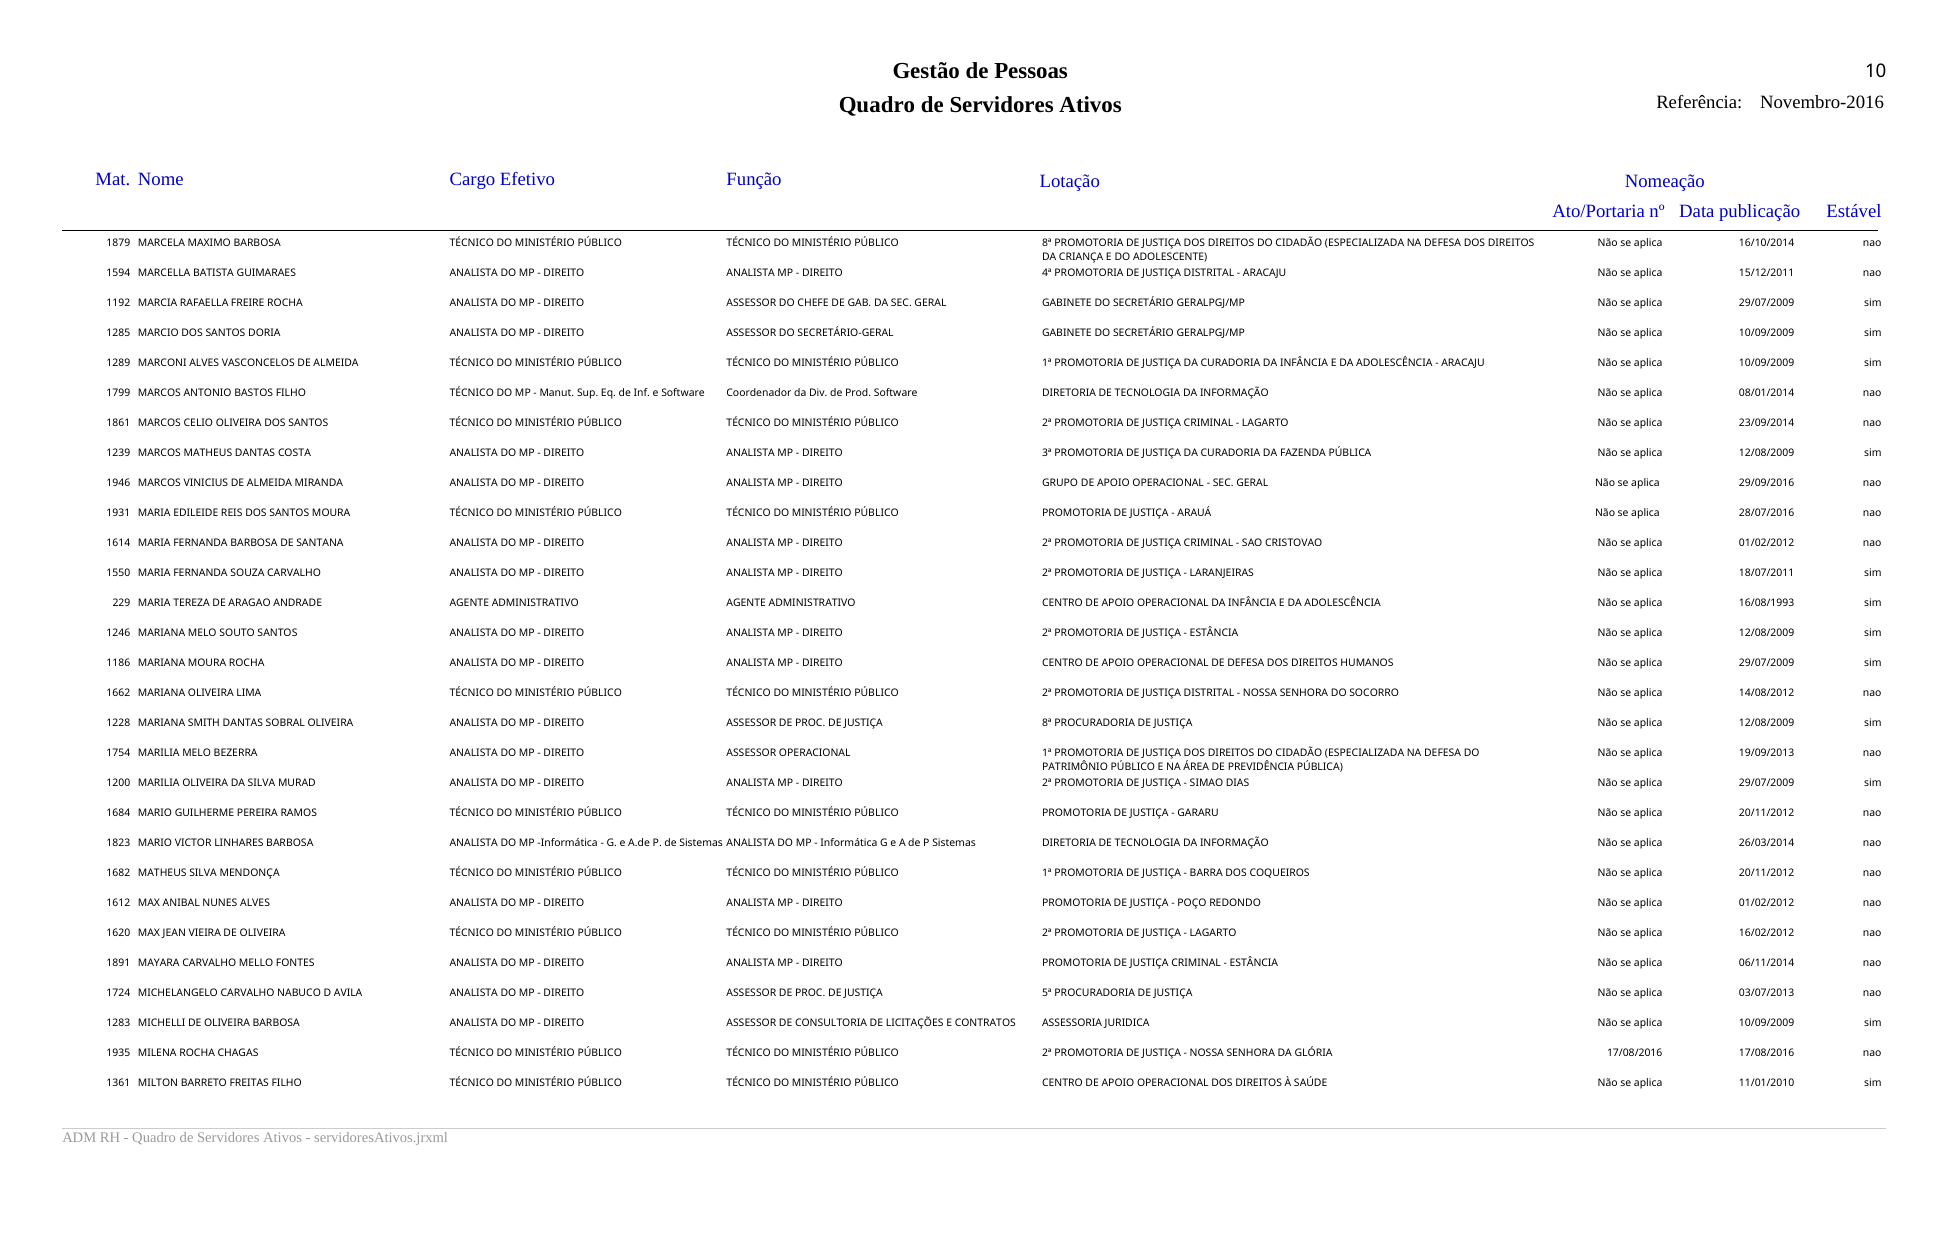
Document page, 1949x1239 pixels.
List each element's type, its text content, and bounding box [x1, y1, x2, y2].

table_cell [1538, 505, 1547, 535]
table_cell [1538, 1075, 1547, 1105]
table_cell 2ª PROMOTORIA DE JUSTIÇA CRIMINAL - LAGARTO [1042, 415, 1538, 445]
table_cell GABINETE DO SECRETÁRIO GERALPGJ/MP [1042, 325, 1538, 355]
table_cell [1881, 865, 1948, 895]
table_cell [1794, 805, 1803, 835]
table_cell [130, 985, 138, 1015]
table_cell Não se aplica [1547, 235, 1662, 265]
table_cell 1754 [68, 745, 130, 775]
table_cell ANALISTA DO MP - DIREITO [449, 565, 723, 595]
table_cell [0, 85, 1948, 91]
table_cell ASSESSOR DE PROC. DE JUSTIÇA [726, 715, 1030, 745]
table_cell [1794, 1075, 1803, 1105]
table_cell [1881, 985, 1948, 1015]
table_cell 15/12/2011 [1662, 265, 1794, 295]
table_cell sim [1803, 325, 1881, 355]
table_cell 2ª PROMOTORIA DE JUSTIÇA - NOSSA SENHORA DA GLÓRIA [1042, 1045, 1538, 1075]
table_cell [443, 595, 449, 625]
table_cell [1794, 325, 1803, 355]
table_cell [0, 475, 68, 505]
table_cell nao [1803, 985, 1881, 1015]
table_cell 08/01/2014 [1662, 385, 1794, 415]
table_cell [130, 475, 138, 505]
table_cell nao [1803, 535, 1881, 565]
table_cell [1794, 895, 1803, 925]
table_cell TÉCNICO DO MINISTÉRIO PÚBLICO [449, 1075, 723, 1105]
table_cell ANALISTA MP - DIREITO [726, 625, 1030, 655]
table_cell [0, 595, 68, 625]
table_cell 1684 [68, 805, 130, 835]
table_cell [0, 865, 68, 895]
table_cell [1881, 925, 1948, 955]
table_cell [130, 775, 138, 805]
table_cell ANALISTA MP - DIREITO [726, 955, 1030, 985]
table_cell DIRETORIA DE TECNOLOGIA DA INFORMAÇÃO [1042, 385, 1538, 415]
table_cell [443, 265, 449, 295]
table_cell [1538, 325, 1547, 355]
table_cell TÉCNICO DO MINISTÉRIO PÚBLICO [726, 235, 1030, 265]
table_cell 12/08/2009 [1662, 445, 1794, 475]
table_cell sim [1803, 625, 1881, 655]
table_cell [1881, 1075, 1948, 1105]
table_cell MAX ANIBAL NUNES ALVES [138, 895, 443, 925]
table_cell nao [1803, 955, 1881, 985]
table_cell [0, 91, 437, 124]
table_cell TÉCNICO DO MINISTÉRIO PÚBLICO [449, 685, 723, 715]
table_cell MARIA FERNANDA BARBOSA DE SANTANA [138, 535, 443, 565]
table_cell 1799 [68, 385, 130, 415]
table_cell Não se aplica [1547, 685, 1662, 715]
table_cell [1538, 295, 1547, 325]
table_cell 16/08/1993 [1662, 595, 1794, 625]
table_cell [0, 745, 68, 775]
table_cell [443, 235, 449, 265]
table_cell ANALISTA DO MP - DIREITO [449, 715, 723, 745]
table_cell [443, 955, 449, 985]
table_cell nao [1803, 805, 1881, 835]
table_cell ANALISTA MP - DIREITO [726, 775, 1030, 805]
table_cell [1794, 1045, 1803, 1075]
table_cell [1538, 625, 1547, 655]
table_cell [1886, 1128, 1948, 1152]
table_cell sim [1803, 565, 1881, 595]
table_cell [443, 835, 449, 865]
table_cell 1614 [68, 535, 130, 565]
table_cell [1030, 1045, 1042, 1075]
table_cell [1030, 685, 1042, 715]
table_cell ANALISTA DO MP -Informática - G. e A.de P. de Sistemas [449, 835, 723, 865]
table_cell [1794, 835, 1803, 865]
table_cell [443, 655, 449, 685]
table_cell MARIA TEREZA DE ARAGAO ANDRADE [138, 595, 443, 625]
table_cell MILTON BARRETO FREITAS FILHO [138, 1075, 443, 1105]
table_cell [1800, 170, 1948, 198]
table_cell [130, 235, 138, 265]
table_cell Não se aplica [1547, 955, 1662, 985]
table_cell 1186 [68, 655, 130, 685]
table_cell [1881, 625, 1948, 655]
table_cell CENTRO DE APOIO OPERACIONAL DE DEFESA DOS DIREITOS HUMANOS [1042, 655, 1538, 685]
table_cell [130, 565, 138, 595]
table_cell [1881, 475, 1948, 505]
table_cell 19/09/2013 [1662, 745, 1794, 775]
table_cell [443, 385, 449, 415]
table_cell [0, 775, 68, 805]
table_cell MARCIO DOS SANTOS DORIA [138, 325, 443, 355]
table_cell [130, 595, 138, 625]
table_cell [0, 505, 68, 535]
table_cell 10 [1731, 57, 1886, 84]
table_header [0, 0, 1948, 57]
table_cell [130, 385, 138, 415]
table_cell Não se aplica [1547, 1075, 1662, 1105]
table_cell MARIO VICTOR LINHARES BARBOSA [138, 835, 443, 865]
table_cell [130, 505, 138, 535]
table_cell Não se aplica [1547, 745, 1662, 775]
table_cell ANALISTA DO MP - DIREITO [449, 265, 723, 295]
table_cell Data publicação [1665, 200, 1800, 229]
table_cell 1682 [68, 865, 130, 895]
table_cell Não se aplica [1547, 805, 1662, 835]
table_cell 10/09/2009 [1662, 325, 1794, 355]
table_cell ASSESSOR DO SECRETÁRIO-GERAL [726, 325, 1030, 355]
table_header Cargo Efetivo [449, 168, 684, 198]
table_cell Gestão de Pessoas [437, 57, 1523, 85]
table_cell Não se aplica [1547, 325, 1662, 355]
table_cell MARIA FERNANDA SOUZA CARVALHO [138, 565, 443, 595]
table_cell 20/11/2012 [1662, 865, 1794, 895]
table_cell [1538, 685, 1547, 715]
table_cell [0, 895, 68, 925]
table_cell [443, 865, 449, 895]
table_cell MARCOS CELIO OLIVEIRA DOS SANTOS [138, 415, 443, 445]
table_cell [0, 985, 68, 1015]
table_cell [1881, 595, 1948, 625]
table_cell 1931 [68, 505, 130, 535]
table_cell [1794, 1015, 1803, 1045]
table_cell [443, 715, 449, 745]
table_cell TÉCNICO DO MINISTÉRIO PÚBLICO [449, 805, 723, 835]
table_cell [443, 985, 449, 1015]
table_cell ANALISTA DO MP - DIREITO [449, 325, 723, 355]
table_cell TÉCNICO DO MINISTÉRIO PÚBLICO [449, 505, 723, 535]
table_cell MARCIA RAFAELLA FREIRE ROCHA [138, 295, 443, 325]
table_cell 03/07/2013 [1662, 985, 1794, 1015]
table_cell [443, 535, 449, 565]
table_cell 29/07/2009 [1662, 775, 1794, 805]
table_cell 28/07/2016 [1662, 505, 1794, 535]
table_cell [1030, 235, 1042, 265]
table_cell [0, 535, 68, 565]
table_cell ANALISTA DO MP - DIREITO [449, 535, 723, 565]
table_cell [1030, 805, 1042, 835]
table_cell 14/08/2012 [1662, 685, 1794, 715]
table_cell PROMOTORIA DE JUSTIÇA - POÇO REDONDO [1042, 895, 1538, 925]
table_cell [443, 745, 449, 775]
table_cell 26/03/2014 [1662, 835, 1794, 865]
table_cell [443, 925, 449, 955]
table_cell [1538, 445, 1547, 475]
table_cell [1538, 745, 1547, 775]
table_cell Não se aplica [1547, 295, 1662, 325]
table_cell 12/08/2009 [1662, 715, 1794, 745]
table_cell [1538, 655, 1547, 685]
table_cell [130, 170, 138, 198]
table_cell TÉCNICO DO MP - Manut. Sup. Eq. de Inf. e Software [449, 385, 723, 415]
table_cell [443, 1075, 449, 1105]
table_cell [1881, 745, 1948, 775]
table_cell 2ª PROMOTORIA DE JUSTIÇA - ESTÂNCIA [1042, 625, 1538, 655]
table_cell [130, 415, 138, 445]
table_cell TÉCNICO DO MINISTÉRIO PÚBLICO [726, 355, 1030, 385]
table_cell Não se aplica [1547, 715, 1662, 745]
table_cell [1794, 505, 1803, 535]
table_cell 1550 [68, 565, 130, 595]
table_cell MARCELLA BATISTA GUIMARAES [138, 265, 443, 295]
table_cell 1361 [68, 1075, 130, 1105]
table_cell [443, 415, 449, 445]
table_cell 1620 [68, 925, 130, 955]
table_cell [1030, 955, 1042, 985]
table_cell TÉCNICO DO MINISTÉRIO PÚBLICO [449, 865, 723, 895]
table_cell ANALISTA DO MP - DIREITO [449, 625, 723, 655]
table_cell Não se aplica [1547, 445, 1662, 475]
table_cell DIRETORIA DE TECNOLOGIA DA INFORMAÇÃO [1042, 835, 1538, 865]
table_cell MARCOS MATHEUS DANTAS COSTA [138, 445, 443, 475]
table_cell PROMOTORIA DE JUSTIÇA CRIMINAL - ESTÂNCIA [1042, 955, 1538, 985]
table_cell [1886, 57, 1948, 84]
table_cell 4ª PROMOTORIA DE JUSTIÇA DISTRITAL - ARACAJU [1042, 265, 1538, 295]
table_cell [1538, 955, 1547, 985]
table_cell [130, 865, 138, 895]
table_cell Não se aplica [1547, 475, 1662, 505]
table_cell [1030, 895, 1042, 925]
table_cell 2ª PROMOTORIA DE JUSTIÇA - LAGARTO [1042, 925, 1538, 955]
table_cell nao [1803, 865, 1881, 895]
table_cell [0, 1128, 62, 1152]
table_cell [1538, 895, 1547, 925]
table_cell [1794, 595, 1803, 625]
table_cell [1538, 385, 1547, 415]
table_cell [1881, 325, 1948, 355]
table_cell [1881, 355, 1948, 385]
table_cell nao [1803, 505, 1881, 535]
table_cell [1030, 715, 1042, 745]
table_cell [684, 170, 726, 198]
table_cell [1538, 805, 1547, 835]
table_cell [0, 685, 68, 715]
table_cell Não se aplica [1547, 985, 1662, 1015]
table_cell 10/09/2009 [1662, 1015, 1794, 1045]
table_cell [0, 1015, 68, 1045]
table_cell 1612 [68, 895, 130, 925]
table_cell MARILIA OLIVEIRA DA SILVA MURAD [138, 775, 443, 805]
table_cell 29/07/2009 [1662, 295, 1794, 325]
table_cell sim [1803, 655, 1881, 685]
table_cell ANALISTA MP - DIREITO [726, 895, 1030, 925]
table_cell ANALISTA DO MP - DIREITO [449, 295, 723, 325]
table_cell AGENTE ADMINISTRATIVO [726, 595, 1030, 625]
table_cell 5ª PROCURADORIA DE JUSTIÇA [1042, 985, 1538, 1015]
table_cell nao [1803, 385, 1881, 415]
table_cell [1881, 835, 1948, 865]
table_cell 1ª PROMOTORIA DE JUSTIÇA DA CURADORIA DA INFÂNCIA E DA ADOLESCÊNCIA - ARACAJU [1042, 355, 1538, 385]
table_cell ASSESSOR DE PROC. DE JUSTIÇA [726, 985, 1030, 1015]
table_cell [443, 775, 449, 805]
table_cell [0, 805, 68, 835]
table_cell [1881, 685, 1948, 715]
table_cell [130, 685, 138, 715]
table_cell [1030, 625, 1042, 655]
table_cell [1538, 1045, 1547, 1075]
table_cell ANALISTA DO MP - Informática G e A de P Sistemas [726, 835, 1030, 865]
table_cell 16/02/2012 [1662, 925, 1794, 955]
table_cell [1538, 835, 1547, 865]
table_cell nao [1803, 835, 1881, 865]
table_cell 8ª PROMOTORIA DE JUSTIÇA DOS DIREITOS DO CIDADÃO (ESPECIALIZADA NA DEFESA DOS DIREITOS DA CRIANÇA E DO ADOLESCENTE) [1042, 235, 1538, 265]
table_cell [1881, 1045, 1948, 1075]
table_cell [1881, 445, 1948, 475]
table_cell [1030, 475, 1042, 505]
table_cell ANALISTA MP - DIREITO [726, 535, 1030, 565]
table_cell [1881, 955, 1948, 985]
table_cell MARIANA SMITH DANTAS SOBRAL OLIVEIRA [138, 715, 443, 745]
table_cell nao [1803, 235, 1881, 265]
table_cell [1538, 355, 1547, 385]
table_cell [1881, 295, 1948, 325]
table_cell TÉCNICO DO MINISTÉRIO PÚBLICO [726, 685, 1030, 715]
table_cell [1030, 325, 1042, 355]
table_cell [0, 170, 68, 198]
table_cell 01/02/2012 [1662, 535, 1794, 565]
table_cell MARIO GUILHERME PEREIRA RAMOS [138, 805, 443, 835]
table_cell ANALISTA DO MP - DIREITO [449, 775, 723, 805]
table_cell [1794, 715, 1803, 745]
table_cell [1030, 925, 1042, 955]
table_cell [1030, 355, 1042, 385]
table_cell 1283 [68, 1015, 130, 1045]
table_cell [0, 295, 68, 325]
table_cell [0, 925, 68, 955]
table_cell [0, 385, 68, 415]
table_cell [0, 355, 68, 385]
table_cell TÉCNICO DO MINISTÉRIO PÚBLICO [449, 1045, 723, 1075]
table_cell 1200 [68, 775, 130, 805]
table_cell Nomeação [1529, 170, 1800, 199]
table_cell [1030, 865, 1042, 895]
table_cell 18/07/2011 [1662, 565, 1794, 595]
table_cell [443, 1045, 449, 1075]
table_cell [803, 170, 1039, 198]
table_cell [0, 835, 68, 865]
table_header Nome [138, 168, 203, 198]
table_cell 1891 [68, 955, 130, 985]
table_cell [1794, 985, 1803, 1015]
table_cell [1030, 985, 1042, 1015]
table_cell [130, 1075, 138, 1105]
table_cell 29/09/2016 [1662, 475, 1794, 505]
table_cell [1794, 625, 1803, 655]
table_cell 06/11/2014 [1662, 955, 1794, 985]
table_cell [0, 235, 68, 265]
table_cell Não se aplica [1547, 925, 1662, 955]
table_cell [1794, 475, 1803, 505]
table_cell MARIANA MOURA ROCHA [138, 655, 443, 685]
table_cell Não se aplica [1547, 565, 1662, 595]
table_cell [130, 835, 138, 865]
table_header Mat. [68, 168, 130, 198]
table_cell ANALISTA MP - DIREITO [726, 565, 1030, 595]
table_cell [0, 265, 68, 295]
table_cell [0, 715, 68, 745]
table_cell sim [1803, 295, 1881, 325]
table_cell Não se aplica [1547, 355, 1662, 385]
table_cell [0, 655, 68, 685]
table_cell [0, 955, 68, 985]
table_cell 1285 [68, 325, 130, 355]
table_cell CENTRO DE APOIO OPERACIONAL DA INFÂNCIA E DA ADOLESCÊNCIA [1042, 595, 1538, 625]
table_cell MARILIA MELO BEZERRA [138, 745, 443, 775]
table_cell [130, 325, 138, 355]
table_cell [0, 445, 68, 475]
table_cell Não se aplica [1547, 385, 1662, 415]
table_cell 1823 [68, 835, 130, 865]
table_cell [1794, 865, 1803, 895]
table_cell MICHELANGELO CARVALHO NABUCO D AVILA [138, 985, 443, 1015]
table_cell MARCOS VINICIUS DE ALMEIDA MIRANDA [138, 475, 443, 505]
table_cell [130, 445, 138, 475]
table_cell 1246 [68, 625, 130, 655]
table_cell ANALISTA DO MP - DIREITO [449, 1015, 723, 1045]
table_cell Novembro-2016 [1756, 91, 1884, 124]
table_cell TÉCNICO DO MINISTÉRIO PÚBLICO [726, 865, 1030, 895]
table_cell [1881, 565, 1948, 595]
table_cell Não se aplica [1547, 265, 1662, 295]
table_cell [1196, 170, 1529, 198]
table_cell TÉCNICO DO MINISTÉRIO PÚBLICO [726, 1045, 1030, 1075]
table_cell [1881, 715, 1948, 745]
table_cell [1881, 200, 1948, 229]
table_cell [1030, 655, 1042, 685]
table_cell [1030, 445, 1042, 475]
table_cell ASSESSORIA JURIDICA [1042, 1015, 1538, 1045]
table_cell [1538, 235, 1547, 265]
table_cell MICHELLI DE OLIVEIRA BARBOSA [138, 1015, 443, 1045]
table_cell ASSESSOR OPERACIONAL [726, 745, 1030, 775]
table_cell [1881, 1015, 1948, 1045]
table_cell 16/10/2014 [1662, 235, 1794, 265]
table_cell Estável [1803, 200, 1881, 229]
table_cell [1881, 385, 1948, 415]
table_cell MARCELA MAXIMO BARBOSA [138, 235, 443, 265]
table_cell [1030, 565, 1042, 595]
table_cell 1ª PROMOTORIA DE JUSTIÇA - BARRA DOS COQUEIROS [1042, 865, 1538, 895]
table_cell MARCONI ALVES VASCONCELOS DE ALMEIDA [138, 355, 443, 385]
table_cell Não se aplica [1547, 1015, 1662, 1045]
table_cell [130, 655, 138, 685]
table_cell [1538, 865, 1547, 895]
table_cell ANALISTA DO MP - DIREITO [449, 445, 723, 475]
table_cell sim [1803, 445, 1881, 475]
table_cell [1881, 505, 1948, 535]
table_cell Não se aplica [1547, 775, 1662, 805]
table_cell nao [1803, 745, 1881, 775]
table_cell [203, 170, 449, 198]
table_cell [443, 895, 449, 925]
table_cell [1884, 91, 1948, 124]
table_cell TÉCNICO DO MINISTÉRIO PÚBLICO [449, 355, 723, 385]
table_cell [1538, 715, 1547, 745]
table_cell 1879 [68, 235, 130, 265]
table_cell CENTRO DE APOIO OPERACIONAL DOS DIREITOS À SAÚDE [1042, 1075, 1538, 1105]
table_cell [1794, 655, 1803, 685]
table_cell 10/09/2009 [1662, 355, 1794, 385]
table_cell Não se aplica [1547, 895, 1662, 925]
table_cell 1228 [68, 715, 130, 745]
table_cell Não se aplica [1547, 655, 1662, 685]
table_cell 20/11/2012 [1662, 805, 1794, 835]
table_cell [443, 565, 449, 595]
table_cell [1538, 265, 1547, 295]
table_cell MAX JEAN VIEIRA DE OLIVEIRA [138, 925, 443, 955]
table_cell [1881, 235, 1948, 265]
table_cell [1881, 415, 1948, 445]
table_cell Ato/Portaria nº [1529, 200, 1664, 229]
table_cell nao [1803, 475, 1881, 505]
table_cell [1030, 385, 1042, 415]
table_cell 2ª PROMOTORIA DE JUSTIÇA - SIMAO DIAS [1042, 775, 1538, 805]
table_cell MILENA ROCHA CHAGAS [138, 1045, 443, 1075]
table_cell [130, 355, 138, 385]
table_cell [130, 715, 138, 745]
table_cell TÉCNICO DO MINISTÉRIO PÚBLICO [449, 415, 723, 445]
table_cell 1861 [68, 415, 130, 445]
table_cell [1030, 295, 1042, 325]
table_cell [1030, 265, 1042, 295]
table_cell [1794, 535, 1803, 565]
table_cell 1ª PROMOTORIA DE JUSTIÇA DOS DIREITOS DO CIDADÃO (ESPECIALIZADA NA DEFESA DO PATRIMÔNIO PÚBLICO E NA ÁREA DE PREVIDÊNCIA PÚBLICA) [1042, 745, 1538, 775]
table_cell [130, 805, 138, 835]
table_cell Não se aplica [1547, 835, 1662, 865]
table_cell [130, 1015, 138, 1045]
table_cell [1538, 595, 1547, 625]
table_cell nao [1803, 415, 1881, 445]
table_cell ANALISTA DO MP - DIREITO [449, 655, 723, 685]
table_cell 17/08/2016 [1547, 1045, 1662, 1075]
table_cell [1538, 415, 1547, 445]
table_cell GRUPO DE APOIO OPERACIONAL - SEC. GERAL [1042, 475, 1538, 505]
table_cell PROMOTORIA DE JUSTIÇA - GARARU [1042, 805, 1538, 835]
table_cell Referência: [1656, 91, 1754, 124]
table_cell 2ª PROMOTORIA DE JUSTIÇA - LARANJEIRAS [1042, 565, 1538, 595]
table_cell [1794, 925, 1803, 955]
table_cell MARIA EDILEIDE REIS DOS SANTOS MOURA [138, 505, 443, 535]
table_cell Não se aplica [1547, 415, 1662, 445]
table_cell [0, 325, 68, 355]
table_cell [0, 57, 437, 84]
table_cell sim [1803, 715, 1881, 745]
table_cell [130, 1045, 138, 1075]
table_cell sim [1803, 355, 1881, 385]
table_cell [1881, 805, 1948, 835]
table_cell [130, 265, 138, 295]
table_cell [1881, 655, 1948, 685]
table_cell 29/07/2009 [1662, 655, 1794, 685]
table_cell GABINETE DO SECRETÁRIO GERALPGJ/MP [1042, 295, 1538, 325]
table_cell 12/08/2009 [1662, 625, 1794, 655]
table_cell [130, 625, 138, 655]
table_cell [443, 1015, 449, 1045]
table_cell TÉCNICO DO MINISTÉRIO PÚBLICO [726, 415, 1030, 445]
table_cell ASSESSOR DO CHEFE DE GAB. DA SEC. GERAL [726, 295, 1030, 325]
table_cell ANALISTA DO MP - DIREITO [449, 745, 723, 775]
table_cell MATHEUS SILVA MENDONÇA [138, 865, 443, 895]
table_cell [443, 445, 449, 475]
table_cell [443, 295, 449, 325]
table_cell sim [1803, 595, 1881, 625]
table_cell [0, 125, 1948, 168]
table_cell 229 [68, 595, 130, 625]
table_cell AGENTE ADMINISTRATIVO [449, 595, 723, 625]
table_cell ANALISTA DO MP - DIREITO [449, 955, 723, 985]
table_cell [1794, 295, 1803, 325]
table_cell [1881, 535, 1948, 565]
table_cell [0, 625, 68, 655]
table_cell 2ª PROMOTORIA DE JUSTIÇA CRIMINAL - SAO CRISTOVAO [1042, 535, 1538, 565]
table_cell [1030, 1015, 1042, 1045]
table_cell [443, 685, 449, 715]
table_cell PROMOTORIA DE JUSTIÇA - ARAUÁ [1042, 505, 1538, 535]
table_cell 1594 [68, 265, 130, 295]
table_cell [1794, 415, 1803, 445]
table_cell [1794, 355, 1803, 385]
table_cell [0, 1045, 68, 1075]
table_cell [130, 955, 138, 985]
table_cell ANALISTA MP - DIREITO [726, 655, 1030, 685]
table_cell 01/02/2012 [1662, 895, 1794, 925]
table_cell [1030, 775, 1042, 805]
table_cell ANALISTA DO MP - DIREITO [449, 475, 723, 505]
table_cell [1030, 745, 1042, 775]
table_cell 1239 [68, 445, 130, 475]
table_cell 3ª PROMOTORIA DE JUSTIÇA DA CURADORIA DA FAZENDA PÚBLICA [1042, 445, 1538, 475]
table_cell nao [1803, 895, 1881, 925]
table_cell 1935 [68, 1045, 130, 1075]
table_cell TÉCNICO DO MINISTÉRIO PÚBLICO [726, 505, 1030, 535]
table_cell [1794, 235, 1803, 265]
table_cell [1794, 565, 1803, 595]
table_cell [443, 355, 449, 385]
table_cell TÉCNICO DO MINISTÉRIO PÚBLICO [726, 925, 1030, 955]
table_cell [1030, 415, 1042, 445]
table_cell [1794, 745, 1803, 775]
table_cell [443, 325, 449, 355]
table_cell 8ª PROCURADORIA DE JUSTIÇA [1042, 715, 1538, 745]
table_cell [0, 565, 68, 595]
table_cell MARIANA OLIVEIRA LIMA [138, 685, 443, 715]
table_cell [1538, 775, 1547, 805]
table_cell 1724 [68, 985, 130, 1015]
table_cell Coordenador da Div. de Prod. Software [726, 385, 1030, 415]
table_cell ASSESSOR DE CONSULTORIA DE LICITAÇÕES E CONTRATOS [726, 1015, 1030, 1045]
table_cell 1946 [68, 475, 130, 505]
table_cell ANALISTA MP - DIREITO [726, 265, 1030, 295]
table_cell [1538, 535, 1547, 565]
table_cell ADM RH - Quadro de Servidores Ativos - servidoresAtivos.jrxml [62, 1129, 1886, 1152]
table_cell ANALISTA MP - DIREITO [726, 445, 1030, 475]
table_cell [0, 1075, 68, 1105]
table_cell MARIANA MELO SOUTO SANTOS [138, 625, 443, 655]
table_cell [1794, 385, 1803, 415]
table_cell [1030, 595, 1042, 625]
table_cell Não se aplica [1547, 865, 1662, 895]
table_cell sim [1803, 1015, 1881, 1045]
table_cell ANALISTA MP - DIREITO [726, 475, 1030, 505]
table_cell [1794, 265, 1803, 295]
table_cell [443, 475, 449, 505]
table_cell Não se aplica [1547, 625, 1662, 655]
table_cell ANALISTA DO MP - DIREITO [449, 985, 723, 1015]
table_cell TÉCNICO DO MINISTÉRIO PÚBLICO [449, 925, 723, 955]
table_cell [1794, 775, 1803, 805]
table_cell [1538, 1015, 1547, 1045]
table_cell [1538, 925, 1547, 955]
table_cell nao [1803, 685, 1881, 715]
table_cell nao [1803, 1045, 1881, 1075]
table_cell [1794, 445, 1803, 475]
table_cell [1030, 835, 1042, 865]
table_cell [443, 805, 449, 835]
table_cell [1523, 91, 1656, 124]
table_cell Não se aplica [1547, 505, 1662, 535]
table_cell [1030, 535, 1042, 565]
table_cell sim [1803, 1075, 1881, 1105]
table_cell [1881, 265, 1948, 295]
table_cell Não se aplica [1547, 535, 1662, 565]
table_cell [130, 535, 138, 565]
table_cell [0, 415, 68, 445]
table_cell [130, 925, 138, 955]
table_cell MARCOS ANTONIO BASTOS FILHO [138, 385, 443, 415]
table_cell [1881, 775, 1948, 805]
table_cell 1289 [68, 355, 130, 385]
table_cell 1192 [68, 295, 130, 325]
table_cell 2ª PROMOTORIA DE JUSTIÇA DISTRITAL - NOSSA SENHORA DO SOCORRO [1042, 685, 1538, 715]
table_header Função [726, 168, 803, 198]
table_cell [1538, 985, 1547, 1015]
table_cell nao [1803, 265, 1881, 295]
table_cell 23/09/2014 [1662, 415, 1794, 445]
table_cell ANALISTA DO MP - DIREITO [449, 895, 723, 925]
table_cell Não se aplica [1547, 595, 1662, 625]
table_cell Lotação [1039, 170, 1196, 199]
table_cell [443, 505, 449, 535]
table_cell [1881, 895, 1948, 925]
table_cell [1030, 505, 1042, 535]
table_cell 11/01/2010 [1662, 1075, 1794, 1105]
table_cell [0, 200, 1529, 229]
table_cell [130, 895, 138, 925]
table_cell TÉCNICO DO MINISTÉRIO PÚBLICO [726, 805, 1030, 835]
table_cell TÉCNICO DO MINISTÉRIO PÚBLICO [449, 235, 723, 265]
table_cell [443, 625, 449, 655]
table_cell [1538, 565, 1547, 595]
table_cell [130, 295, 138, 325]
table_cell nao [1803, 925, 1881, 955]
table_cell MAYARA CARVALHO MELLO FONTES [138, 955, 443, 985]
table_cell [1030, 1075, 1042, 1105]
table_cell [1523, 57, 1731, 84]
table_cell 17/08/2016 [1662, 1045, 1794, 1075]
table_cell Quadro de Servidores Ativos [437, 91, 1523, 124]
table_cell TÉCNICO DO MINISTÉRIO PÚBLICO [726, 1075, 1030, 1105]
table_cell [130, 745, 138, 775]
table_cell 1662 [68, 685, 130, 715]
table_cell sim [1803, 775, 1881, 805]
table_cell [1794, 685, 1803, 715]
table_cell [0, 1105, 1948, 1128]
table_cell [1794, 955, 1803, 985]
table_cell [1538, 475, 1547, 505]
